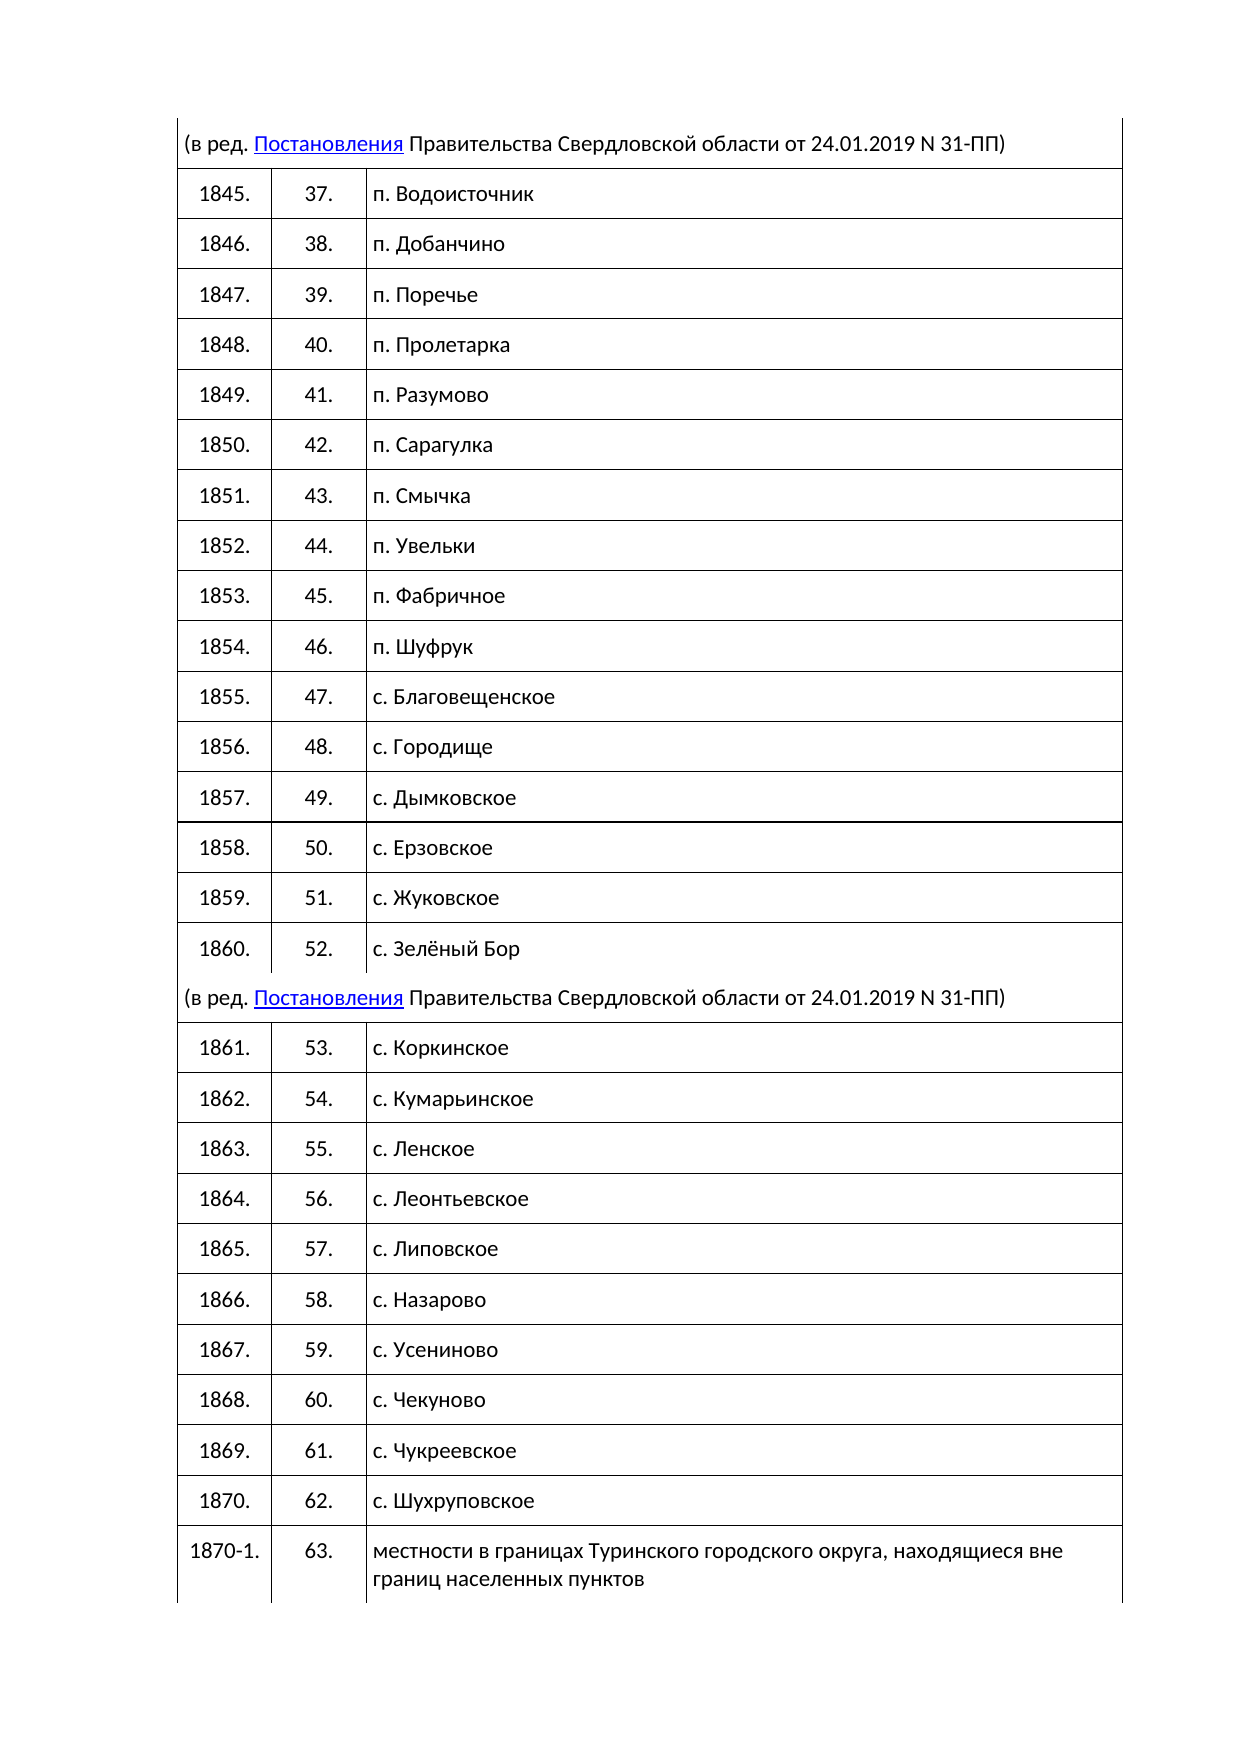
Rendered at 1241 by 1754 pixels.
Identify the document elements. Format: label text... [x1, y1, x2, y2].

table_cell п. Водоисточник [367, 169, 1122, 218]
table_cell 47. [272, 672, 366, 721]
table_cell п. Пролетарка [367, 319, 1122, 369]
table_cell п. Сарагулка [367, 420, 1122, 469]
table_cell 1865. [178, 1224, 271, 1273]
table_cell с. Дымковское [367, 772, 1122, 821]
table_cell 40. [272, 319, 366, 369]
table_cell 63. [272, 1526, 366, 1603]
table_cell 1852. [178, 521, 271, 570]
table_cell с. Ерзовское [367, 823, 1122, 872]
table_cell 1856. [178, 722, 271, 771]
table_cell 1870. [178, 1476, 271, 1525]
table_cell 41. [272, 370, 366, 419]
table_cell 1851. [178, 470, 271, 519]
table_cell 1862. [178, 1073, 271, 1122]
table_cell 55. [272, 1123, 366, 1173]
table_cell 37. [272, 169, 366, 218]
table_cell с. Чекуново [367, 1375, 1122, 1424]
table_cell (в ред. Постановления Правительства Свердловской области от 24.01.2019 N 31-ПП) [178, 118, 1122, 167]
table_cell 1869. [178, 1425, 271, 1474]
table_cell 1855. [178, 672, 271, 721]
table_cell п. Шуфрук [367, 621, 1122, 671]
table_cell 1854. [178, 621, 271, 671]
table_cell с. Липовское [367, 1224, 1122, 1273]
table_cell 1850. [178, 420, 271, 469]
table_cell 1867. [178, 1325, 271, 1374]
table_cell п. Фабричное [367, 571, 1122, 620]
table_cell 1859. [178, 873, 271, 922]
table_cell с. Благовещенское [367, 672, 1122, 721]
table_cell 60. [272, 1375, 366, 1424]
table_cell 58. [272, 1274, 366, 1323]
table_cell п. Разумово [367, 370, 1122, 419]
table_cell с. Ленское [367, 1123, 1122, 1173]
table_cell 1847. [178, 269, 271, 318]
table_cell 48. [272, 722, 366, 771]
table_cell 56. [272, 1174, 366, 1223]
table_cell с. Назарово [367, 1274, 1122, 1323]
table_cell 46. [272, 621, 366, 671]
table_cell с. Жуковское [367, 873, 1122, 922]
table_cell п. Увельки [367, 521, 1122, 570]
table_cell с. Леонтьевское [367, 1174, 1122, 1223]
table_cell п. Смычка [367, 470, 1122, 519]
table_cell 1849. [178, 370, 271, 419]
table_cell 38. [272, 219, 366, 268]
table_cell 39. [272, 269, 366, 318]
table_cell с. Чукреевское [367, 1425, 1122, 1474]
table_cell 1863. [178, 1123, 271, 1173]
table_cell 57. [272, 1224, 366, 1273]
table_cell 45. [272, 571, 366, 620]
table_cell 1860. [178, 923, 271, 972]
table_cell 1858. [178, 823, 271, 872]
table_cell (в ред. Постановления Правительства Свердловской области от 24.01.2019 N 31-ПП) [178, 973, 1122, 1022]
table_cell 1845. [178, 169, 271, 218]
table_cell 59. [272, 1325, 366, 1374]
table_cell п. Поречье [367, 269, 1122, 318]
table_cell 49. [272, 772, 366, 821]
table_cell 1857. [178, 772, 271, 821]
table_cell 43. [272, 470, 366, 519]
table_cell 54. [272, 1073, 366, 1122]
table_cell с. Шухруповское [367, 1476, 1122, 1525]
table_cell 1866. [178, 1274, 271, 1323]
table_cell п. Добанчино [367, 219, 1122, 268]
table_cell с. Зелёный Бор [367, 923, 1122, 972]
table_cell 62. [272, 1476, 366, 1525]
table_cell с. Городище [367, 722, 1122, 771]
table_cell 53. [272, 1023, 366, 1072]
table_cell 1868. [178, 1375, 271, 1424]
table_cell местности в границах Туринского городского округа, находящиеся вне границ населенных пунктов [367, 1526, 1122, 1603]
table_cell 61. [272, 1425, 366, 1474]
table_cell 1861. [178, 1023, 271, 1072]
table_cell 44. [272, 521, 366, 570]
table_cell 52. [272, 923, 366, 972]
table_cell 1870-1. [178, 1526, 271, 1603]
table_cell с. Усениново [367, 1325, 1122, 1374]
table_cell 1846. [178, 219, 271, 268]
table_cell 1853. [178, 571, 271, 620]
table_cell 51. [272, 873, 366, 922]
table_cell с. Кумарьинское [367, 1073, 1122, 1122]
table_cell 1848. [178, 319, 271, 369]
table_cell 42. [272, 420, 366, 469]
table_cell 1864. [178, 1174, 271, 1223]
table_cell с. Коркинское [367, 1023, 1122, 1072]
table_cell 50. [272, 823, 366, 872]
